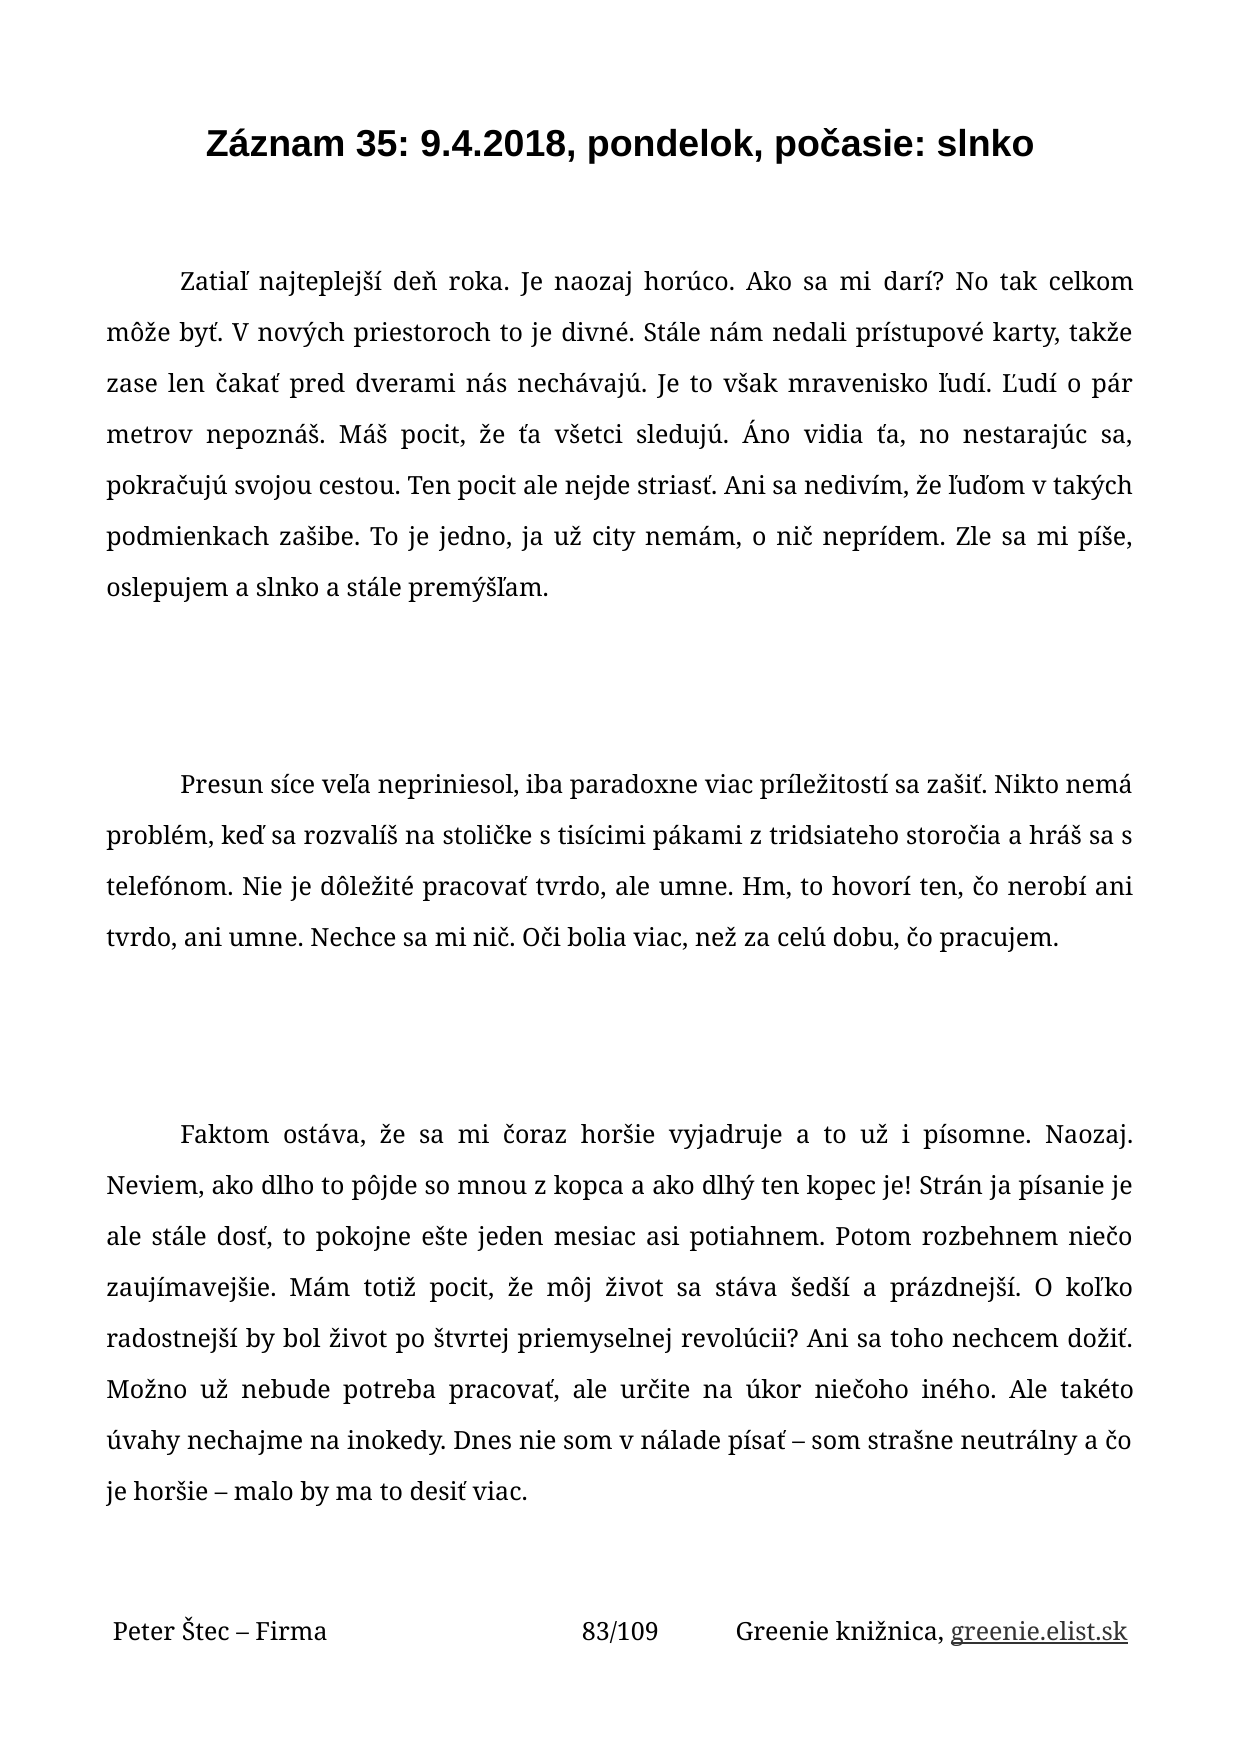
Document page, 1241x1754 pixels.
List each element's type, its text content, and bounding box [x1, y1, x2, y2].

text Presun síce veľa nepriniesol, iba paradoxne viac príležitostí sa zašiť. Nikto nemá problém, keď sa rozvalíš na stoličke s tisícimi pákami z tridsiateho storočia a hráš sa s telefónom. Nie je dôležité pracovať tvrdo, ale umne. Hm, to hovorí ten, čo nerobí ani tvrdo, ani umne. Nechce sa mi nič. Oči bolia viac, než za celú dobu, čo pracujem. [106, 767, 1134, 954]
subtitle Záznam 35: 9.4.2018, pondelok, počasie: slnko [106, 121, 1134, 164]
text Faktom ostáva, že sa mi čoraz horšie vyjadruje a to už i písomne. Naozaj. Neviem, ako dlho to pôjde so mnou z kopca a ako dlhý ten kopec je! Strán ja písanie je ale stále dosť, to pokojne ešte jeden mesiac asi potiahnem. Potom rozbehnem niečo zaujímavejšie. Mám totiž pocit, že môj život sa stáva šedší a prázdnejší. O koľko radostnejší by bol život po štvrtej priemyselnej revolúcii? Ani sa toho nechcem dožiť. Možno už nebude potreba pracovať, ale určite na úkor niečoho iného. Ale takéto úvahy nechajme na inokedy. Dnes nie som v nálade písať – som strašne neutrálny a čo je horšie – malo by ma to desiť viac. [106, 1117, 1134, 1508]
text Zatiaľ najteplejší deň roka. Je naozaj horúco. Ako sa mi darí? No tak celkom môže byť. V nových priestoroch to je divné. Stále nám nedali prístupové karty, takže zase len čakať pred dverami nás nechávajú. Je to však mravenisko ľudí. Ľudí o pár metrov nepoznáš. Máš pocit, že ťa všetci sledujú. Áno vidia ťa, no nestarajúc sa, pokračujú svojou cestou. Ten pocit ale nejde striasť. Ani sa nedivím, že ľuďom v takých podmienkach zašibe. To je jedno, ja už city nemám, o nič neprídem. Zle sa mi píše, oslepujem a slnko a stále premýšľam. [106, 264, 1134, 604]
